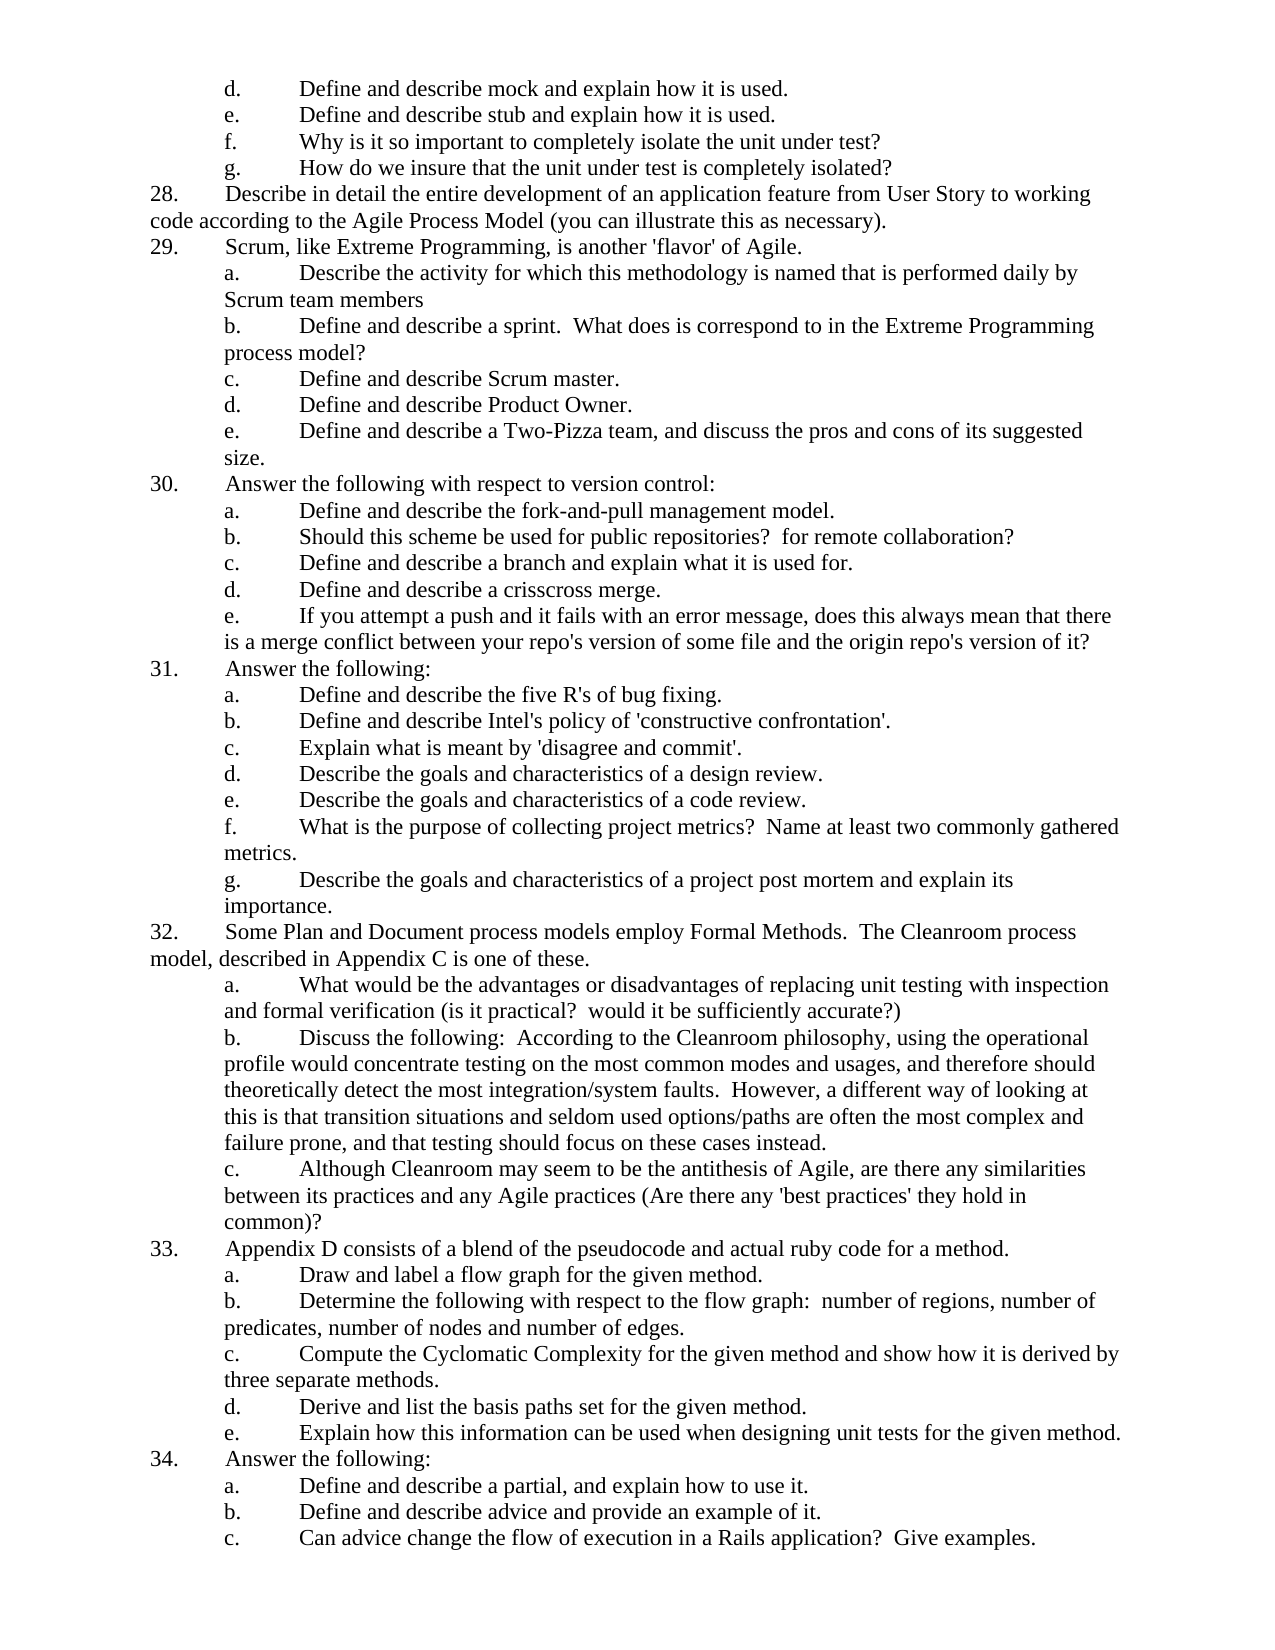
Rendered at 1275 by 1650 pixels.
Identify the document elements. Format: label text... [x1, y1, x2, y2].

text d. Define and describe mock and explain how it is used. [224, 75, 1125, 101]
text c. Can advice change the flow of execution in a Rails application? Give examples. [224, 1524, 1125, 1551]
text e. Explain how this information can be used when designing unit tests for the given method. [224, 1419, 1125, 1445]
text a. What would be the advantages or disadvantages of replacing unit testing with inspection and formal verification (is it practical? would it be sufficiently accurate?) [224, 971, 1125, 1024]
text 32. Some Plan and Document process models employ Formal Methods. The Cleanroom process model, described in Appendix C is one of these. [150, 918, 1125, 971]
text e. Describe the goals and characteristics of a code review. [224, 787, 1125, 813]
text 29. Scrum, like Extreme Programming, is another 'flavor' of Agile. [150, 233, 1125, 259]
text a. Describe the activity for which this methodology is named that is performed daily by Scrum team members [224, 259, 1125, 312]
text d. Define and describe a crisscross merge. [224, 576, 1125, 602]
text c. Although Cleanroom may seem to be the antithesis of Agile, are there any similarities between its practices and any Agile practices (Are there any 'best practices' they hold in common)? [224, 1156, 1125, 1234]
text f. What is the purpose of collecting project metrics? Name at least two commonly gathered metrics. [224, 813, 1125, 866]
text b. Define and describe advice and provide an example of it. [224, 1498, 1125, 1524]
text g. How do we insure that the unit under test is completely isolated? [224, 154, 1125, 180]
text a. Define and describe a partial, and explain how to use it. [224, 1472, 1125, 1498]
text b. Define and describe Intel's policy of 'constructive confrontation'. [224, 707, 1125, 734]
text e. Define and describe stub and explain how it is used. [224, 101, 1125, 128]
text e. Define and describe a Two-Pizza team, and discuss the pros and cons of its suggested size. [224, 418, 1125, 470]
text d. Define and describe Product Owner. [224, 391, 1125, 418]
text c. Define and describe Scrum master. [224, 365, 1125, 391]
text d. Derive and list the basis paths set for the given method. [224, 1393, 1125, 1419]
text b. Define and describe a sprint. What does is correspond to in the Extreme Programming process model? [224, 312, 1125, 365]
text 30. Answer the following with respect to version control: [150, 470, 1125, 497]
text f. Why is it so important to completely isolate the unit under test? [224, 128, 1125, 154]
text a. Define and describe the five R's of bug fixing. [224, 681, 1125, 707]
text 31. Answer the following: [150, 655, 1125, 681]
text b. Should this scheme be used for public repositories? for remote collaboration? [224, 523, 1125, 549]
text e. If you attempt a push and it fails with an error message, does this always mean that there is a merge conflict between your repo's version of some file and the origin repo's version of it? [224, 602, 1125, 655]
text d. Describe the goals and characteristics of a design review. [224, 760, 1125, 787]
text a. Define and describe the fork-and-pull management model. [224, 497, 1125, 523]
text b. Determine the following with respect to the flow graph: number of regions, number of predicates, number of nodes and number of edges. [224, 1287, 1125, 1340]
text 34. Answer the following: [150, 1445, 1125, 1472]
text b. Discuss the following: According to the Cleanroom philosophy, using the operational profile would concentrate testing on the most common modes and usages, and therefore should theoretically detect the most integration/system faults. However, a different way of looking at this is that transition situations and seldom used options/paths are often the most complex and failure prone, and that testing should focus on these cases instead. [224, 1024, 1125, 1156]
text c. Compute the Cyclomatic Complexity for the given method and show how it is derived by three separate methods. [224, 1340, 1125, 1393]
text 28. Describe in detail the entire development of an application feature from User Story to working code according to the Agile Process Model (you can illustrate this as necessary). [150, 180, 1125, 233]
text 33. Appendix D consists of a blend of the pseudocode and actual ruby code for a method. [150, 1234, 1125, 1261]
text c. Explain what is meant by 'disagree and commit'. [224, 734, 1125, 760]
text c. Define and describe a branch and explain what it is used for. [224, 549, 1125, 576]
text a. Draw and label a flow graph for the given method. [224, 1261, 1125, 1287]
text g. Describe the goals and characteristics of a project post mortem and explain its importance. [224, 866, 1125, 918]
